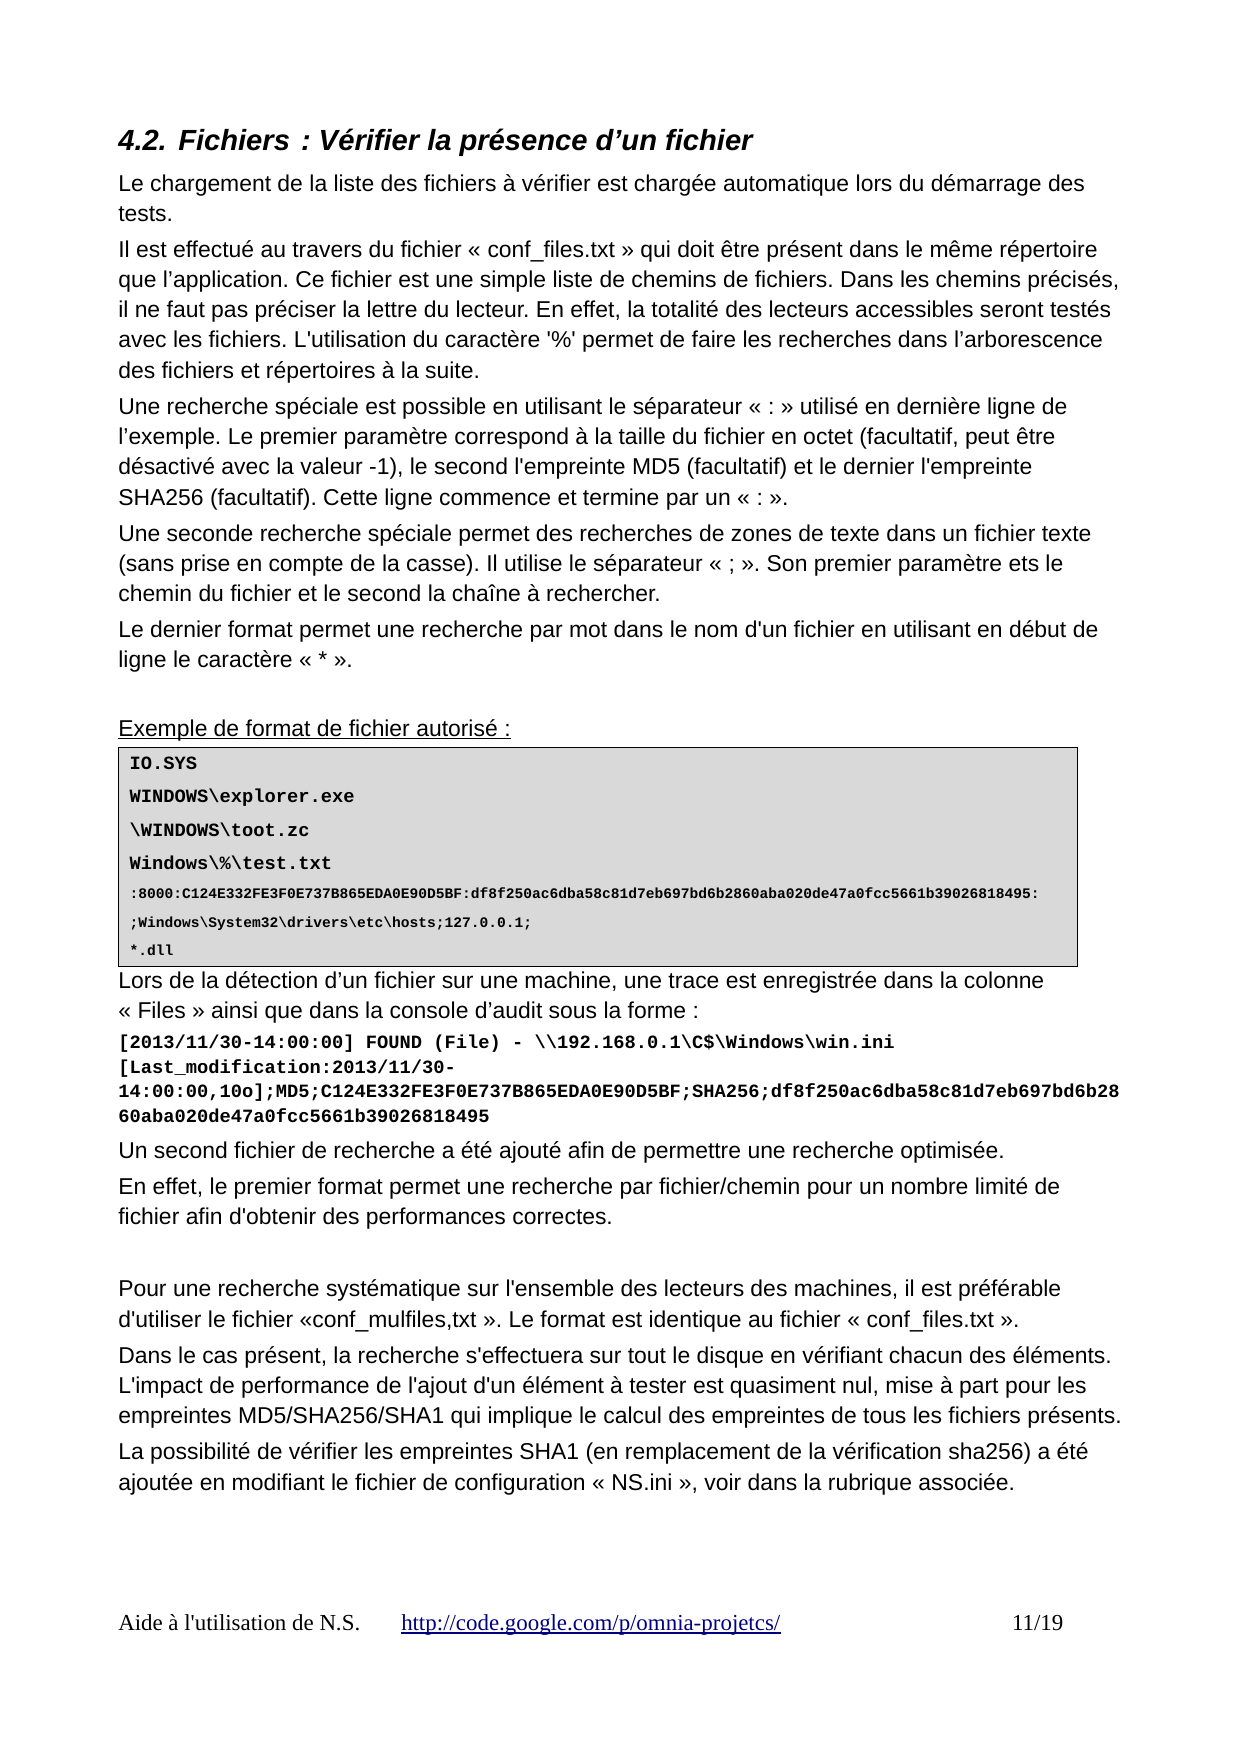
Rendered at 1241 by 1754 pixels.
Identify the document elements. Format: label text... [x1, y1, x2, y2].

text Pour une recherche systématique sur l'ensemble des lecteurs des machines, il est préférable d'utiliser le fichier «conf_mulfiles,txt ». Le format est identique au fichier « conf_files.txt ». [118, 1275, 1122, 1332]
text Une seconde recherche spéciale permet des recherches de zones de texte dans un fichier texte (sans prise en compte de la casse). Il utilise le séparateur « ; ». Son premier paramètre ets le chemin du fichier et le second la chaîne à rechercher. [118, 519, 1122, 606]
text La possibilité de vérifier les empreintes SHA1 (en remplacement de la vérification sha256) a été ajoutée en modifiant le fichier de configuration « NS.ini », voir dans la rubrique associée. [118, 1438, 1122, 1495]
text Le chargement de la liste des fichiers à vérifier est chargée automatique lors du démarrage des tests. [118, 169, 1122, 226]
text Le dernier format permet une recherche par mot dans le nom d'un fichier en utilisant en début de ligne le caractère « * ». [118, 616, 1122, 673]
text Une recherche spéciale est possible en utilisant le séparateur « : » utilisé en dernière ligne de l’exemple. Le premier paramètre correspond à la taille du fichier en octet (facultatif, peut être désactivé avec la valeur -1), le second l'empreinte MD5 (facultatif) et le dernier l'empreinte SHA256 (facultatif). Cette ligne commence et termine par un « : ». [118, 393, 1122, 510]
text [2013/11/30-14:00:00] FOUND (File) - \\192.168.0.1\C$\Windows\win.ini [Last_modification:2013/11/30-14:00:00,10o];MD5;C124E332FE3F0E737B865EDA0E90D5BF;SHA256;df8f250ac6dba58c81d7eb697bd6b2860aba020de47a0fcc5661b39026818495 [118, 1033, 1122, 1128]
text En effet, le premier format permet une recherche par fichier/chemin pour un nombre limité de fichier afin d'obtenir des performances correctes. [118, 1173, 1122, 1229]
text Exemple de format de fichier autorisé : [118, 715, 1122, 741]
subtitle Fichiers : Vérifier la présence d’un fichier [118, 123, 1122, 157]
text Lors de la détection d’un fichier sur une machine, une trace est enregistrée dans la colonne « Files » ainsi que dans la console d’audit sous la forme : [118, 967, 1122, 1023]
text Dans le cas présent, la recherche s'effectuera sur tout le disque en vérifiant chacun des éléments. L'impact de performance de l'ajout d'un élément à tester est quasiment nul, mise à part pour les empreintes MD5/SHA256/SHA1 qui implique le calcul des empreintes de tous les fichiers présents. [118, 1342, 1122, 1428]
text Il est effectué au travers du fichier « conf_files.txt » qui doit être présent dans le même répertoire que l’application. Ce fichier est une simple liste de chemins de fichiers. Dans les chemins précisés, il ne faut pas préciser la lettre du lecteur. En effet, la totalité des lecteurs accessibles seront testés avec les fichiers. L'utilisation du caractère '%' permet de faire les recherches dans l’arborescence des fichiers et répertoires à la suite. [118, 236, 1122, 383]
table_header IO.SYS WINDOWS\explorer.exe \WINDOWS\toot.zc Windows\%\test.txt :8000:C124E332FE3F0E737B865EDA0E90D5BF:df8f250ac6dba58c81d7eb697bd6b2860aba020de47a0fcc5661b39026818495: ;Windows\System32\drivers\etc\hosts;127.0.0.1; *.dll [119, 748, 1077, 966]
text Un second fichier de recherche a été ajouté afin de permettre une recherche optimisée. [118, 1137, 1122, 1163]
